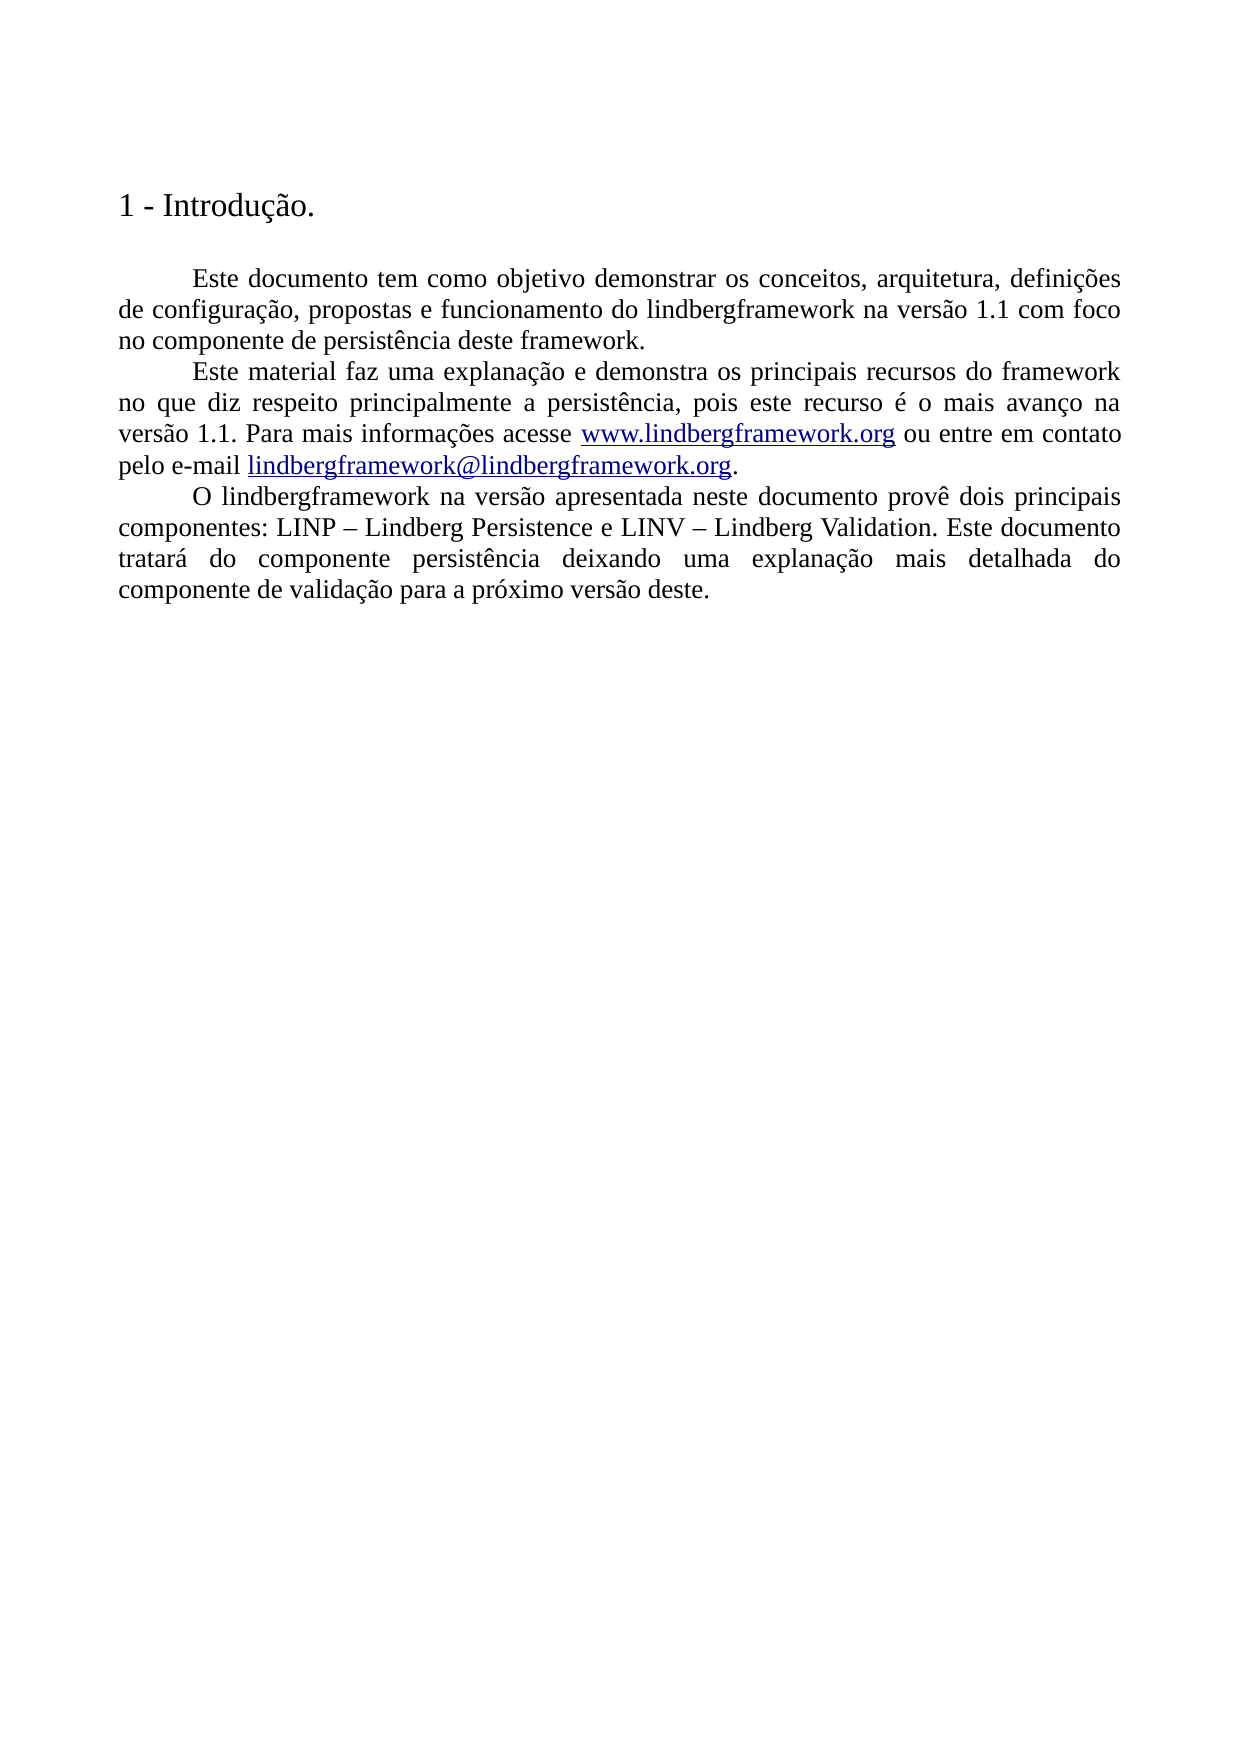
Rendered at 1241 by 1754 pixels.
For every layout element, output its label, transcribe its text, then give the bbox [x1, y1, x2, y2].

text Este material faz uma explanação e demonstra os principais recursos do framework no que diz respeito principalmente a persistência, pois este recurso é o mais avanço na versão 1.1. Para mais informações acesse www.lindbergframework.org ou entre em contato pelo e-mail lindbergframework@lindbergframework.org. [118, 355, 1122, 480]
text 1 - Introdução. [118, 185, 1122, 223]
text O lindbergframework na versão apresentada neste documento provê dois principais componentes: LINP – Lindberg Persistence e LINV – Lindberg Validation. Este documento tratará do componente persistência deixando uma explanação mais detalhada do componente de validação para a próximo versão deste. [118, 480, 1122, 604]
text Este documento tem como objetivo demonstrar os conceitos, arquitetura, definições de configuração, propostas e funcionamento do lindbergframework na versão 1.1 com foco no componente de persistência deste framework. [118, 262, 1122, 355]
